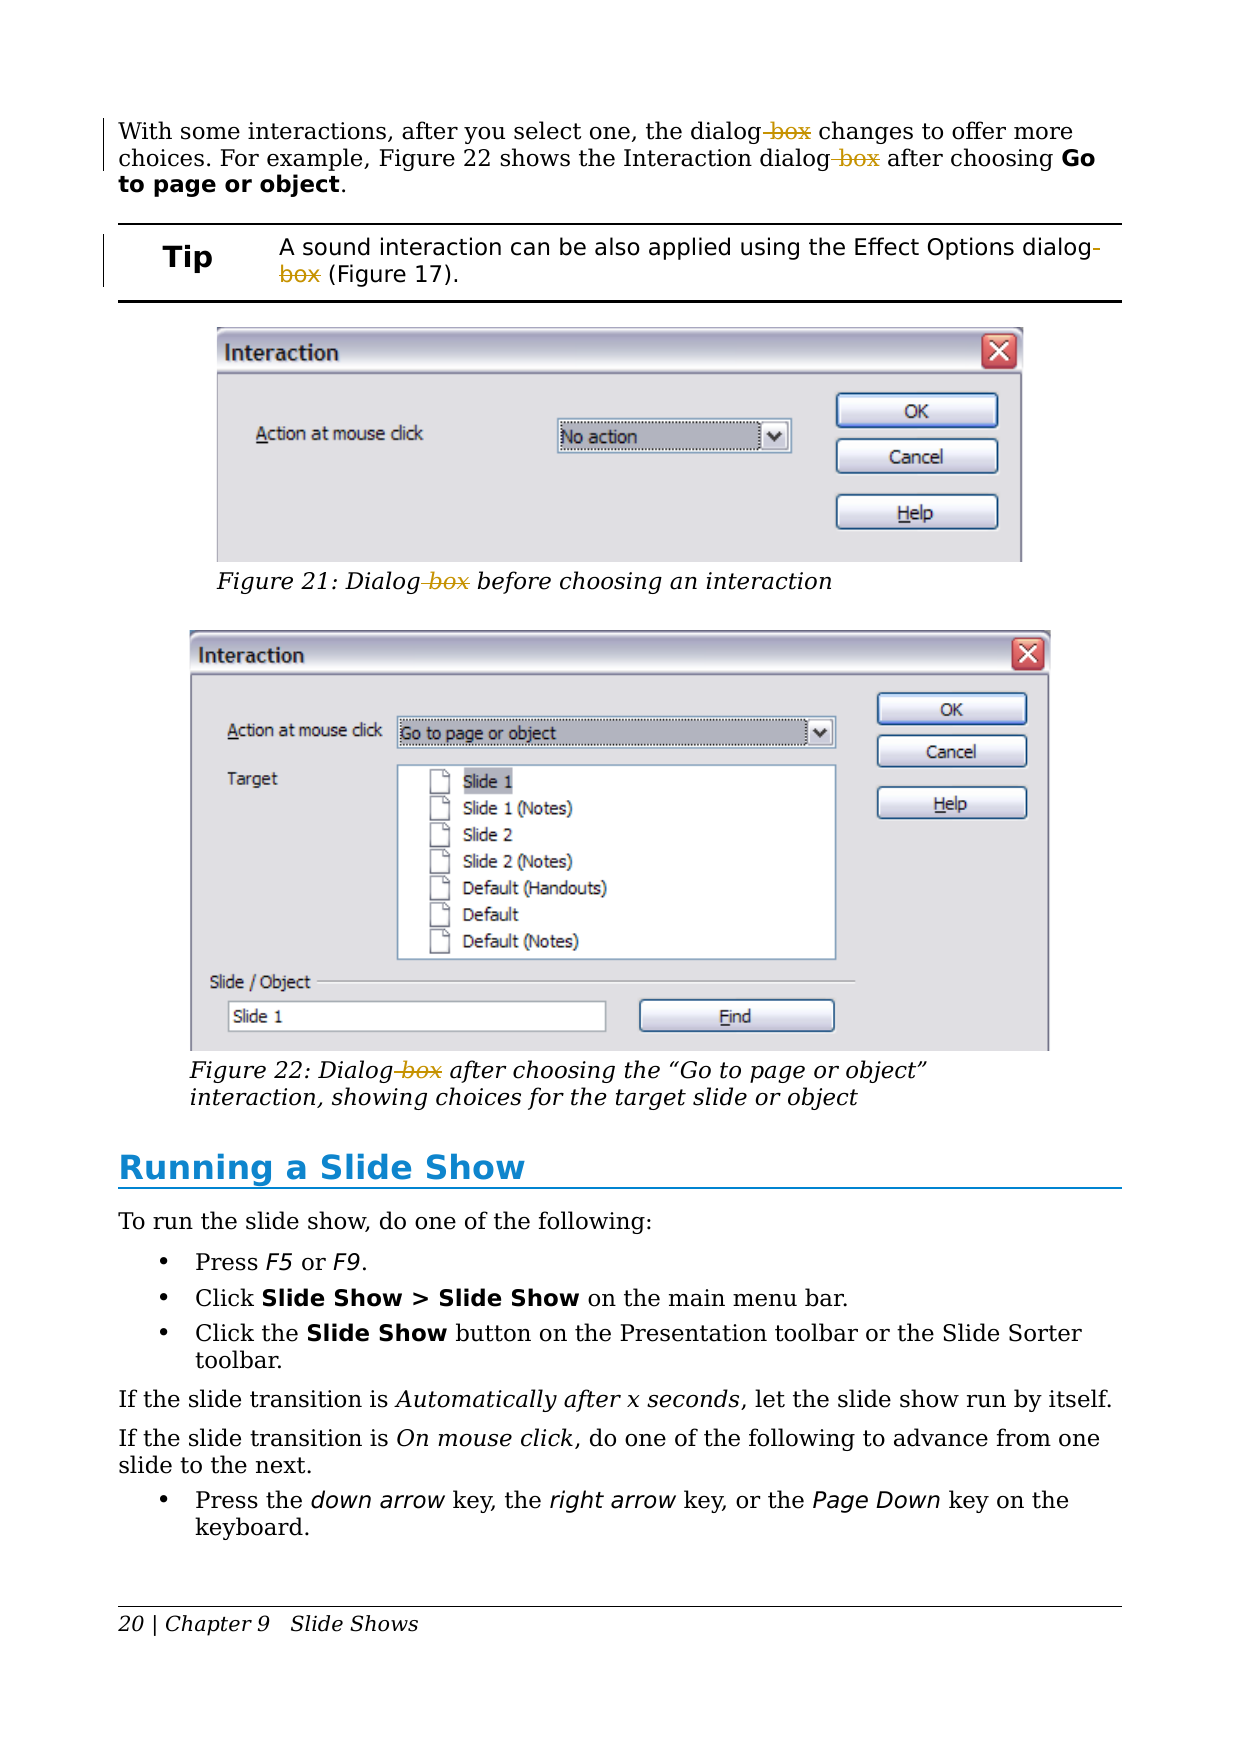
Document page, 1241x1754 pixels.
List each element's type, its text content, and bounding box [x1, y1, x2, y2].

picture [189, 630, 1051, 1051]
list Press the down arrow key, the right arrow key, or the Page Down key on the keyboard. [156, 1485, 1122, 1541]
list Click the Slide Show button on the Presentation toolbar or the Slide Sorter toolbar. [156, 1318, 1122, 1374]
list Press F5 or F9. [156, 1247, 1122, 1277]
text Figure 22: Dialog after choosing the “Go to page or object” interaction, showing choices for the target slide or object [189, 1057, 1051, 1110]
text With some interactions, after you select one, the dialog changes to offer more choices. For example, Figure 22 shows the Interaction dialog after choosing Go to page or object. [118, 118, 1122, 198]
table_header A sound interaction can be also applied using the Effect Options dialog (Figure 17). [258, 225, 1122, 300]
picture [216, 327, 1024, 562]
subtitle Running a Slide Show [118, 1148, 1122, 1187]
text To run the slide show, do one of the following: [118, 1208, 1122, 1235]
text If the slide transition is Automatically after x seconds, let the slide show run by itself. [118, 1386, 1122, 1413]
table_header Tip [118, 225, 257, 300]
list If the slide transition is On mouse click, do one of the following to advance from one slide to the next. [118, 1426, 1122, 1479]
text Figure 21: Dialog before choosing an interaction [217, 568, 1023, 595]
list Click Slide Show > Slide Show on the main menu bar. [156, 1283, 1122, 1312]
